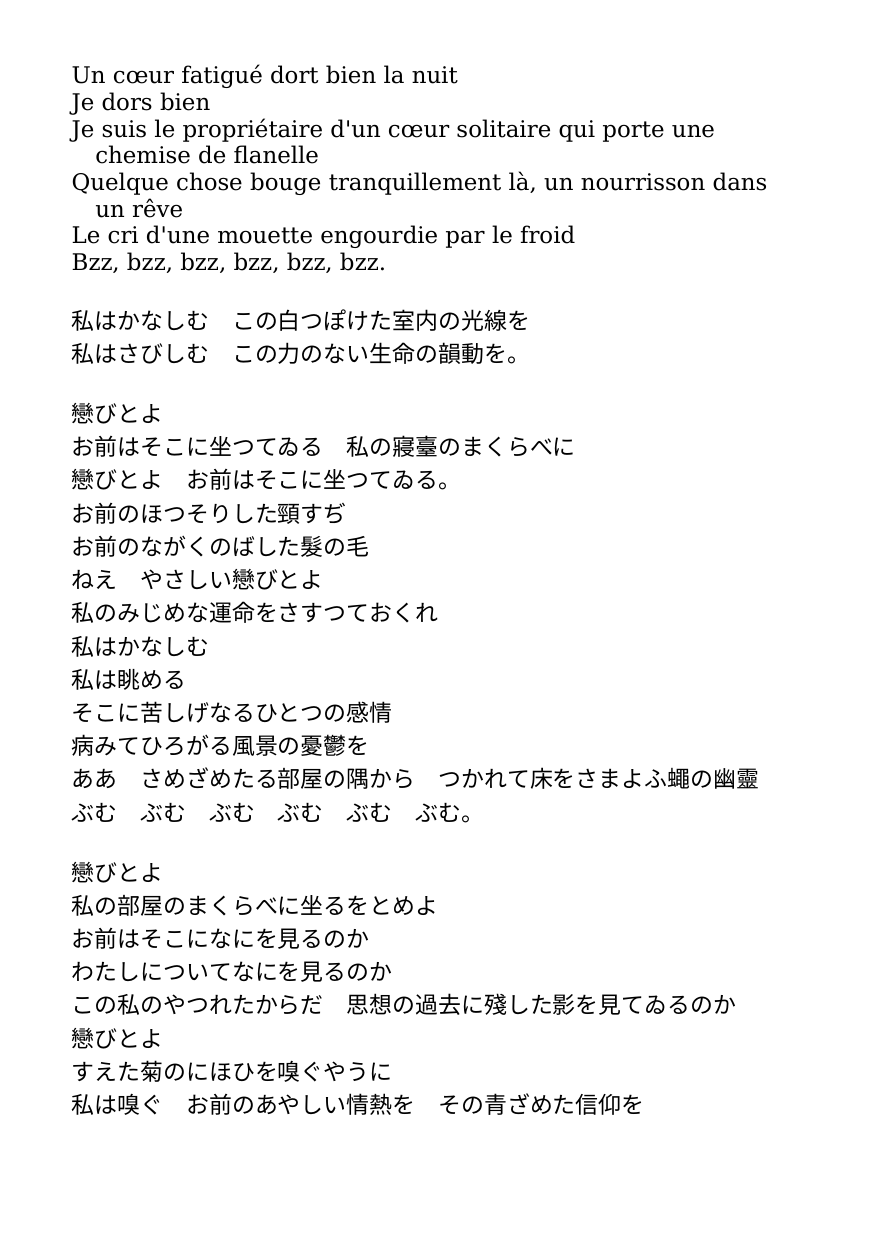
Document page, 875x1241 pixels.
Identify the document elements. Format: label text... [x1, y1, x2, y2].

text お前はそこに坐つてゐる 私の寢臺のまくらべに [71, 429, 802, 462]
text 戀びとよ [71, 854, 802, 888]
text 戀びとよ お前はそこに坐つてゐる。 [71, 462, 802, 496]
text ねえ やさしい戀びとよ [71, 562, 802, 595]
text 私は嗅ぐ お前のあやしい情熱を その青ざめた信仰を [71, 1087, 802, 1120]
text 私はさびしむ この力のない生命の韻動を。 [71, 336, 802, 369]
text ああ さめざめたる部屋の隅から つかれて床をさまよふ蠅の幽靈 [71, 761, 802, 794]
text お前はそこになにを見るのか [71, 921, 802, 954]
text Je dors bien [71, 89, 802, 116]
text そこに苦しげなるひとつの感情 [71, 695, 802, 728]
text この私のやつれたからだ 思想の過去に殘した影を見てゐるのか [71, 987, 802, 1021]
text Je suis le propriétaire d'un cœur solitaire qui porte une chemise de flanelle [71, 116, 802, 169]
text ぶむ ぶむ ぶむ ぶむ ぶむ ぶむ。 [71, 794, 802, 828]
text 病みてひろがる風景の憂鬱を [71, 728, 802, 761]
text 戀びとよ [71, 1021, 802, 1054]
text お前のながくのばした髮の毛 [71, 529, 802, 562]
text すえた菊のにほひを嗅ぐやうに [71, 1054, 802, 1087]
text Bzz, bzz, bzz, bzz, bzz, bzz. [71, 249, 802, 276]
text お前のほつそりした頸すぢ [71, 496, 802, 529]
text わたしについてなにを見るのか [71, 954, 802, 987]
text 私のみじめな運命をさすつておくれ [71, 595, 802, 628]
text 私はかなしむ この白つぽけた室内の光線を [71, 303, 802, 336]
text 私はかなしむ [71, 628, 802, 662]
text 私は眺める [71, 662, 802, 695]
text 私の部屋のまくらべに坐るをとめよ [71, 888, 802, 921]
text Un cœur fatigué dort bien la nuit [71, 63, 802, 89]
text Quelque chose bouge tranquillement là, un nourrisson dans un rêve [71, 169, 802, 223]
text 戀びとよ [71, 396, 802, 429]
text Le cri d'une mouette engourdie par le froid [71, 223, 802, 249]
